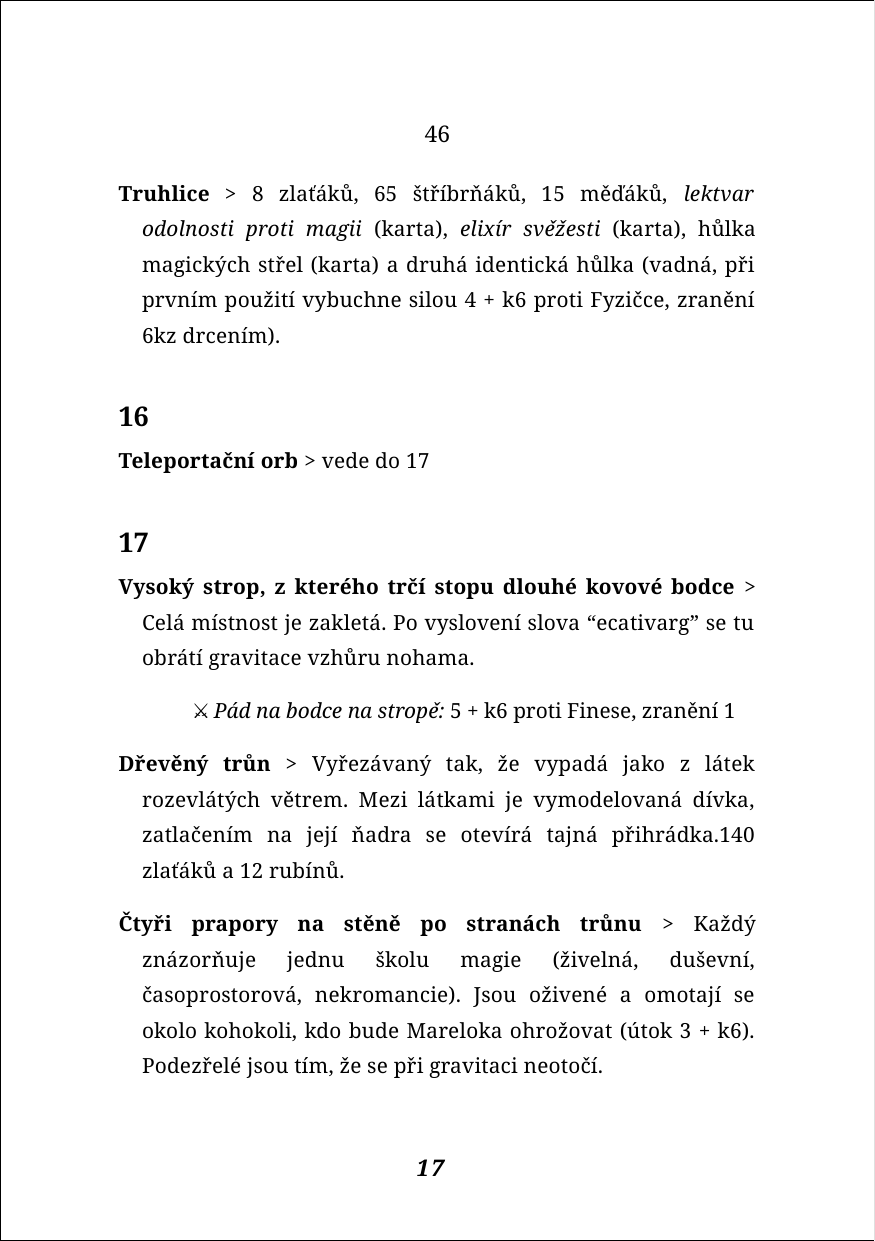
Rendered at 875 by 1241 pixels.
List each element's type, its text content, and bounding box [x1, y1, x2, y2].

subtitle 16 [118, 398, 756, 435]
text Truhlice > 8 zlaťáků, 65 štříbrňáků, 15 měďáků, lektvar odolnosti proti magii (karta), elixír svěžesti (karta), hůlka magických střel (karta) a druhá identická hůlka (vadná, při prvním použití vybuchne silou 4 + k6 proti Fyzičce, zranění 6kz drcením). [118, 179, 756, 349]
subtitle 17 [118, 523, 756, 560]
list ⚔ Pád na bodce na stropě: 5 + k6 proti Finese, zranění 1 [156, 696, 756, 725]
text Teleportační orb > vede do 17 [118, 447, 756, 475]
text Vysoký strop, z kterého trčí stopu dlouhé kovové bodce > Celá místnost je zakletá. Po vyslovení slova “ecativarg” se tu obrátí gravitace vzhůru nohama. [118, 572, 756, 672]
text Čtyři prapory na stěně po stranách trůnu > Každý znázorňuje jednu školu magie (živelná, duševní, časoprostorová, nekromancie). Jsou oživené a omotají se okolo kohokoli, kdo bude Mareloka ohrožovat (útok 3 + k6). Podezřelé jsou tím, že se při gravitaci neotočí. [118, 909, 756, 1080]
text Dřevěný trůn > Vyřezávaný tak, že vypadá jako z látek rozevlátých větrem. Mezi látkami je vymodelovaná dívka, zatlačením na její ňadra se otevírá tajná přihrádka.140 zlaťáků a 12 rubínů. [118, 749, 756, 884]
